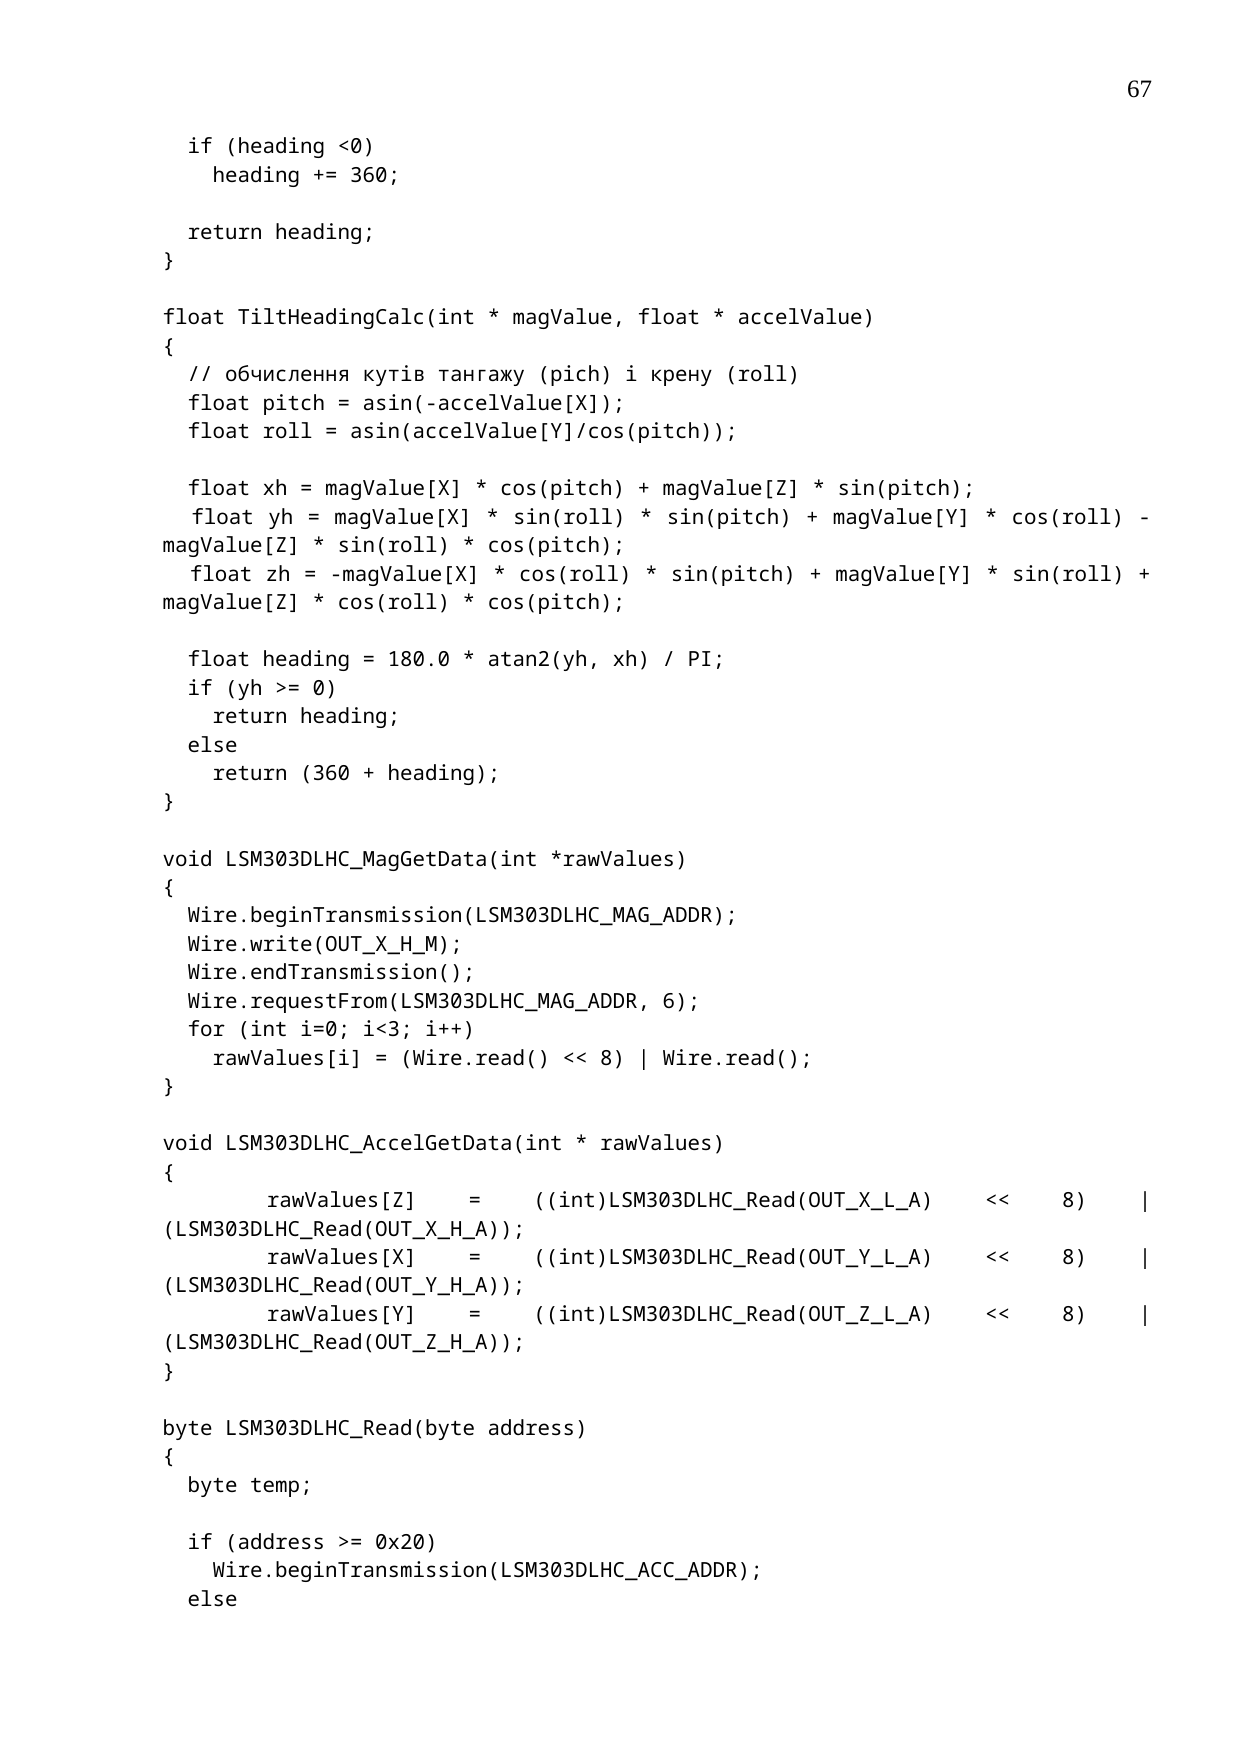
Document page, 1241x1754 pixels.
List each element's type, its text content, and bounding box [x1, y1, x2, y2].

text Wire.requestFrom(LSM303DLHC_MAG_ADDR, 6); [162, 986, 1152, 1014]
text { [162, 872, 1152, 901]
text byte LSM303DLHC_Read(byte address) [162, 1413, 1152, 1442]
text void LSM303DLHC_MagGetData(int *rawValues) [162, 844, 1152, 872]
text for (int i=0; i<3; i++) [162, 1014, 1152, 1043]
text if (heading <0) [162, 131, 1152, 160]
text Wire.beginTransmission(LSM303DLHC_MAG_ADDR); [162, 901, 1152, 929]
text byte temp; [162, 1470, 1152, 1498]
text } [162, 787, 1152, 815]
text { [162, 1157, 1152, 1185]
text return heading; [162, 701, 1152, 730]
text { [162, 1442, 1152, 1470]
text else [162, 1584, 1152, 1612]
text float heading = 180.0 * atan2(yh, xh) / PI; [162, 644, 1152, 673]
text rawValues[i] = (Wire.read() << 8) | Wire.read(); [162, 1043, 1152, 1071]
text } [162, 1071, 1152, 1100]
text float roll = asin(accelValue[Y]/cos(pitch)); [162, 416, 1152, 445]
text rawValues[Z] = ((int)LSM303DLHC_Read(OUT_X_L_A) << 8) | (LSM303DLHC_Read(OUT_X_H_A)); [162, 1185, 1152, 1242]
text float TiltHeadingCalc(int * magValue, float * accelValue) [162, 302, 1152, 331]
text if (address >= 0x20) [162, 1527, 1152, 1556]
text { [162, 331, 1152, 359]
text float xh = magValue[X] * cos(pitch) + magValue[Z] * sin(pitch); [162, 473, 1152, 502]
text rawValues[X] = ((int)LSM303DLHC_Read(OUT_Y_L_A) << 8) | (LSM303DLHC_Read(OUT_Y_H_A)); [162, 1242, 1152, 1299]
text Wire.endTransmission(); [162, 957, 1152, 986]
text return heading; [162, 217, 1152, 245]
text float yh = magValue[X] * sin(roll) * sin(pitch) + magValue[Y] * cos(roll) - magValue[Z] * sin(roll) * cos(pitch); [162, 502, 1152, 559]
text rawValues[Y] = ((int)LSM303DLHC_Read(OUT_Z_L_A) << 8) | (LSM303DLHC_Read(OUT_Z_H_A)); [162, 1299, 1152, 1356]
text float pitch = asin(-accelValue[X]); [162, 388, 1152, 416]
text float zh = -magValue[X] * cos(roll) * sin(pitch) + magValue[Y] * sin(roll) + magValue[Z] * cos(roll) * cos(pitch); [162, 559, 1152, 616]
text if (yh >= 0) [162, 673, 1152, 701]
text else [162, 730, 1152, 758]
text heading += 360; [162, 160, 1152, 188]
text // обчислення кутів тангажу (pich) і крену (roll) [162, 359, 1152, 388]
text } [162, 1356, 1152, 1384]
text } [162, 245, 1152, 274]
text return (360 + heading); [162, 758, 1152, 787]
text void LSM303DLHC_AccelGetData(int * rawValues) [162, 1128, 1152, 1157]
text Wire.write(OUT_X_H_M); [162, 929, 1152, 957]
text Wire.beginTransmission(LSM303DLHC_ACC_ADDR); [162, 1556, 1152, 1584]
